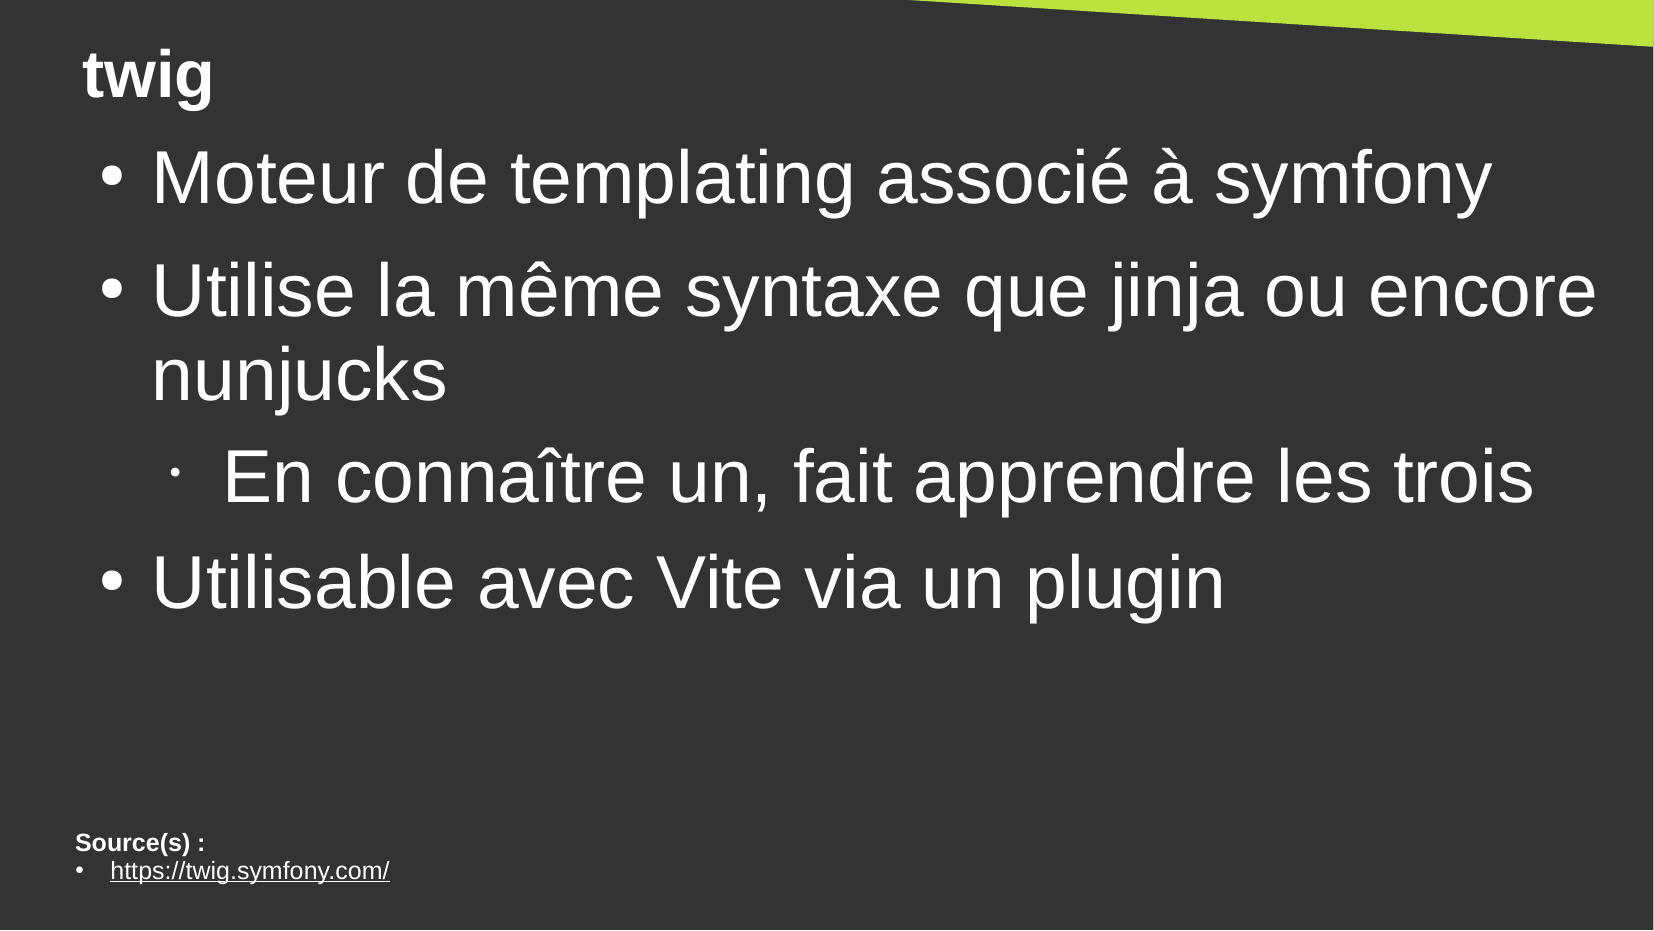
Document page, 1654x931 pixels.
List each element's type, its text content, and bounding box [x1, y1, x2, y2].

list Moteur de templating associé à symfony Utilise la même syntaxe que jinja ou encore nunjucks En connaître un, fait apprendre les trois Utilisable avec Vite via un plugin [80, 135, 1619, 827]
text_box [908, 0, 1654, 47]
title twig [82, 37, 1571, 112]
text_box Source(s) : https://twig.symfony.com/ [60, 821, 1546, 931]
